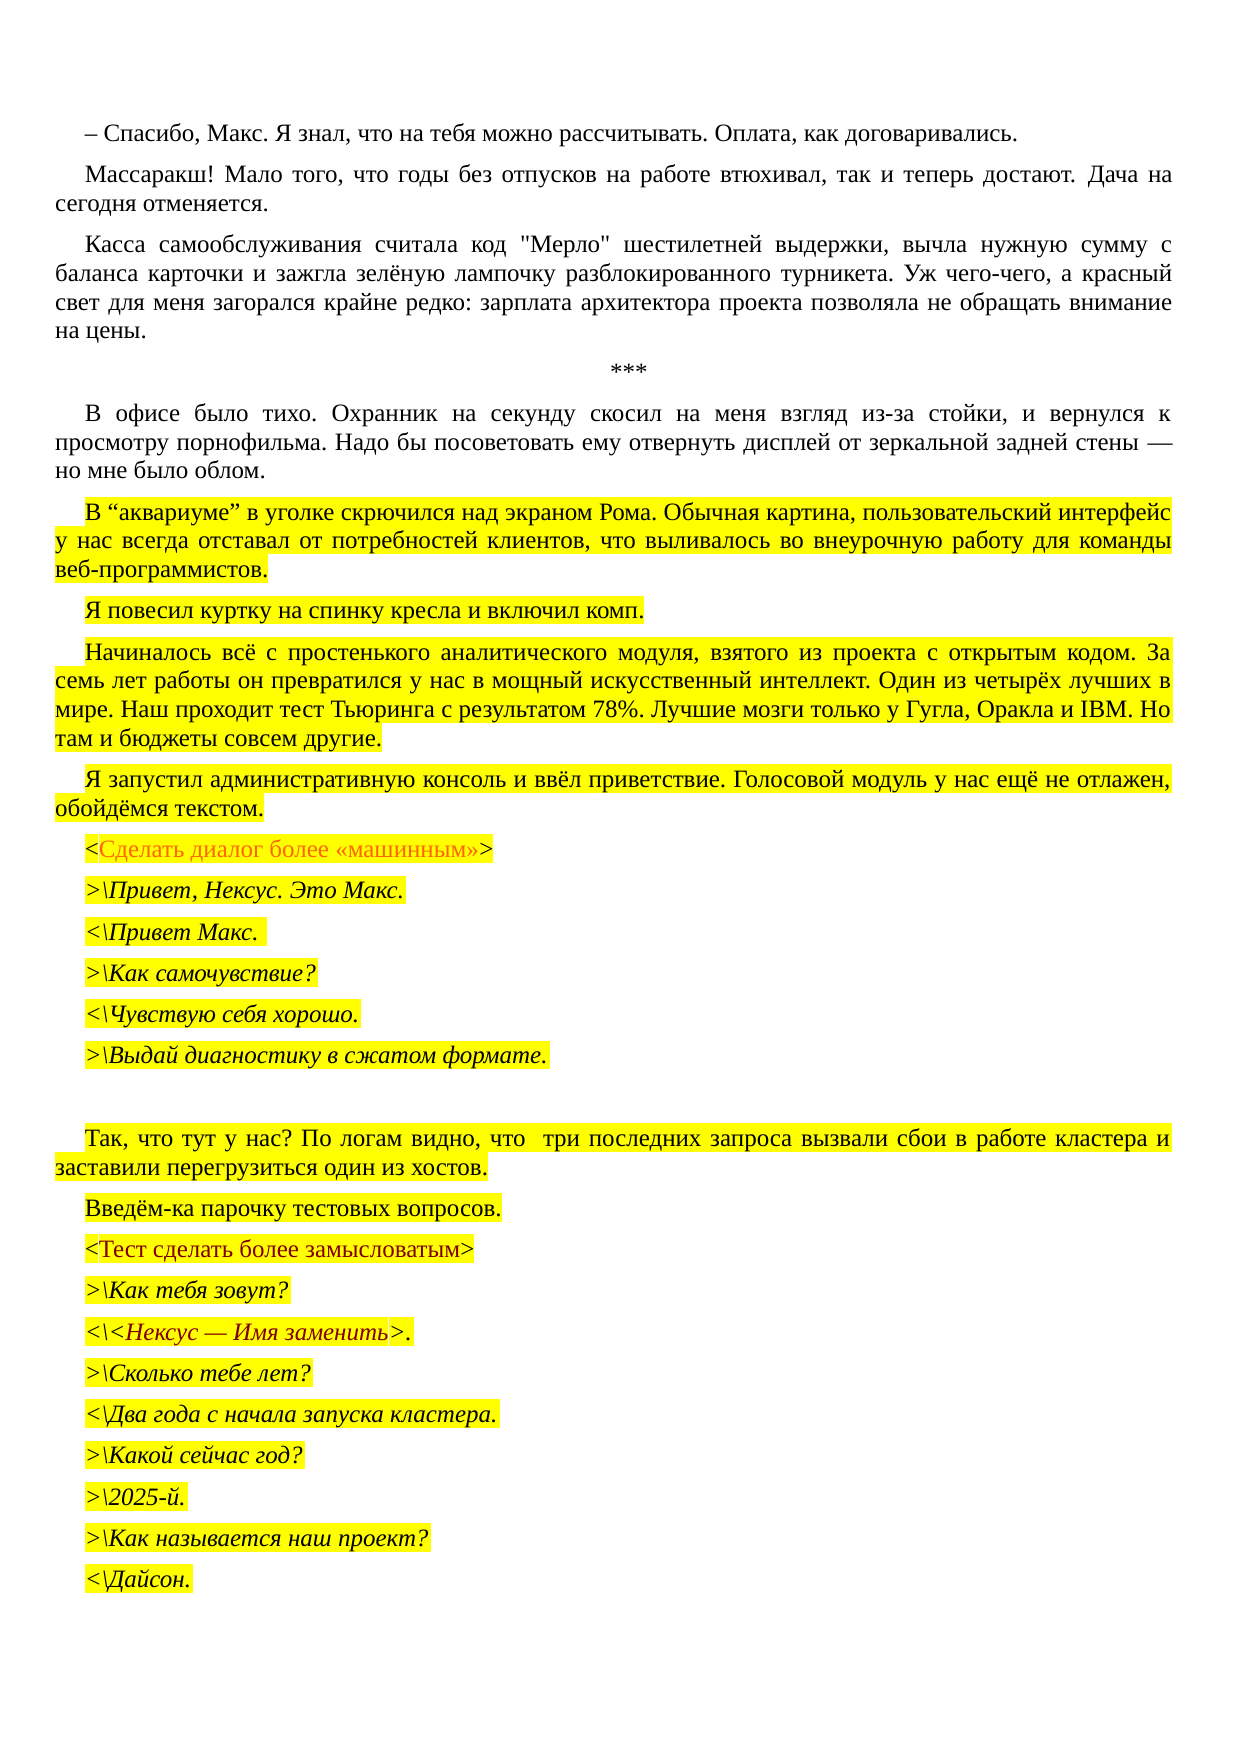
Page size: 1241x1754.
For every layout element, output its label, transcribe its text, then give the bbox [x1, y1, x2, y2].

text В “аквариуме” в уголке скрючился над экраном Рома. Обычная картина, пользовательский интерфейс у нас всегда отставал от потребностей клиентов, что выливалось во внеурочную работу для команды веб-программистов. [55, 497, 1172, 583]
text <Тест сделать более замысловатым> [55, 1234, 1172, 1263]
text >\Сколько тебе лет? [55, 1358, 1172, 1387]
text Начиналось всё с простенького аналитического модуля, взятого из проекта с открытым кодом. За семь лет работы он превратился у нас в мощный искусственный интеллект. Один из четырёх лучших в мире. Наш проходит тест Тьюринга с результатом 78%. Лучшие мозги только у Гугла, Оракла и IBM. Но там и бюджеты совсем другие. [55, 637, 1172, 752]
text Так, что тут у нас? По логам видно, что три последних запроса вызвали сбои в работе кластера и заставили перегрузиться один из хостов. [55, 1123, 1172, 1181]
text Массаракш! Мало того, что годы без отпусков на работе втюхивал, так и теперь достают. Дача на сегодня отменяется. [55, 159, 1172, 217]
text Касса самообслуживания считала код "Мерло" шестилетней выдержки, вычла нужную сумму с баланса карточки и зажгла зелёную лампочку разблокированного турникета. Уж чего-чего, а красный свет для меня загорался крайне редко: зарплата архитектора проекта позволяла не обращать внимание на цены. [55, 229, 1172, 344]
text >\Привет, Нексус. Это Макс. [55, 876, 1172, 904]
text Я запустил административную консоль и ввёл приветствие. Голосовой модуль у нас ещё не отлажен, обойдёмся текстом. [55, 764, 1172, 822]
text >\Как самочувствие? [55, 958, 1172, 987]
text >\Какой сейчас год? [55, 1441, 1172, 1469]
text – Спасибо, Макс. Я знал, что на тебя можно рассчитывать. Оплата, как договаривались. [55, 118, 1172, 147]
text В офисе было тихо. Охранник на секунду скосил на меня взгляд из-за стойки, и вернулся к просмотру порнофильма. Надо бы посоветовать ему отвернуть дисплей от зеркальной задней стены — но мне было облом. [55, 398, 1172, 484]
text >\Выдай диагностику в сжатом формате. [55, 1041, 1172, 1069]
text >\Как называется наш проект? [55, 1523, 1172, 1552]
text <Сделать диалог более «машинным»> [55, 834, 1172, 863]
text >\2025-й. [55, 1482, 1172, 1511]
text Я повесил куртку на спинку кресла и включил комп. [55, 596, 1172, 624]
text *** [55, 357, 1172, 386]
text <\<Нексус — Имя заменить>. [55, 1317, 1172, 1346]
text <\Два года с начала запуска кластера. [55, 1399, 1172, 1428]
text <\Чувствую себя хорошо. [55, 999, 1172, 1028]
text <\Привет Макс. [55, 917, 1172, 946]
text <\Дайсон. [55, 1564, 1172, 1593]
text >\Как тебя зовут? [55, 1276, 1172, 1304]
text Введём-ка парочку тестовых вопросов. [55, 1193, 1172, 1222]
